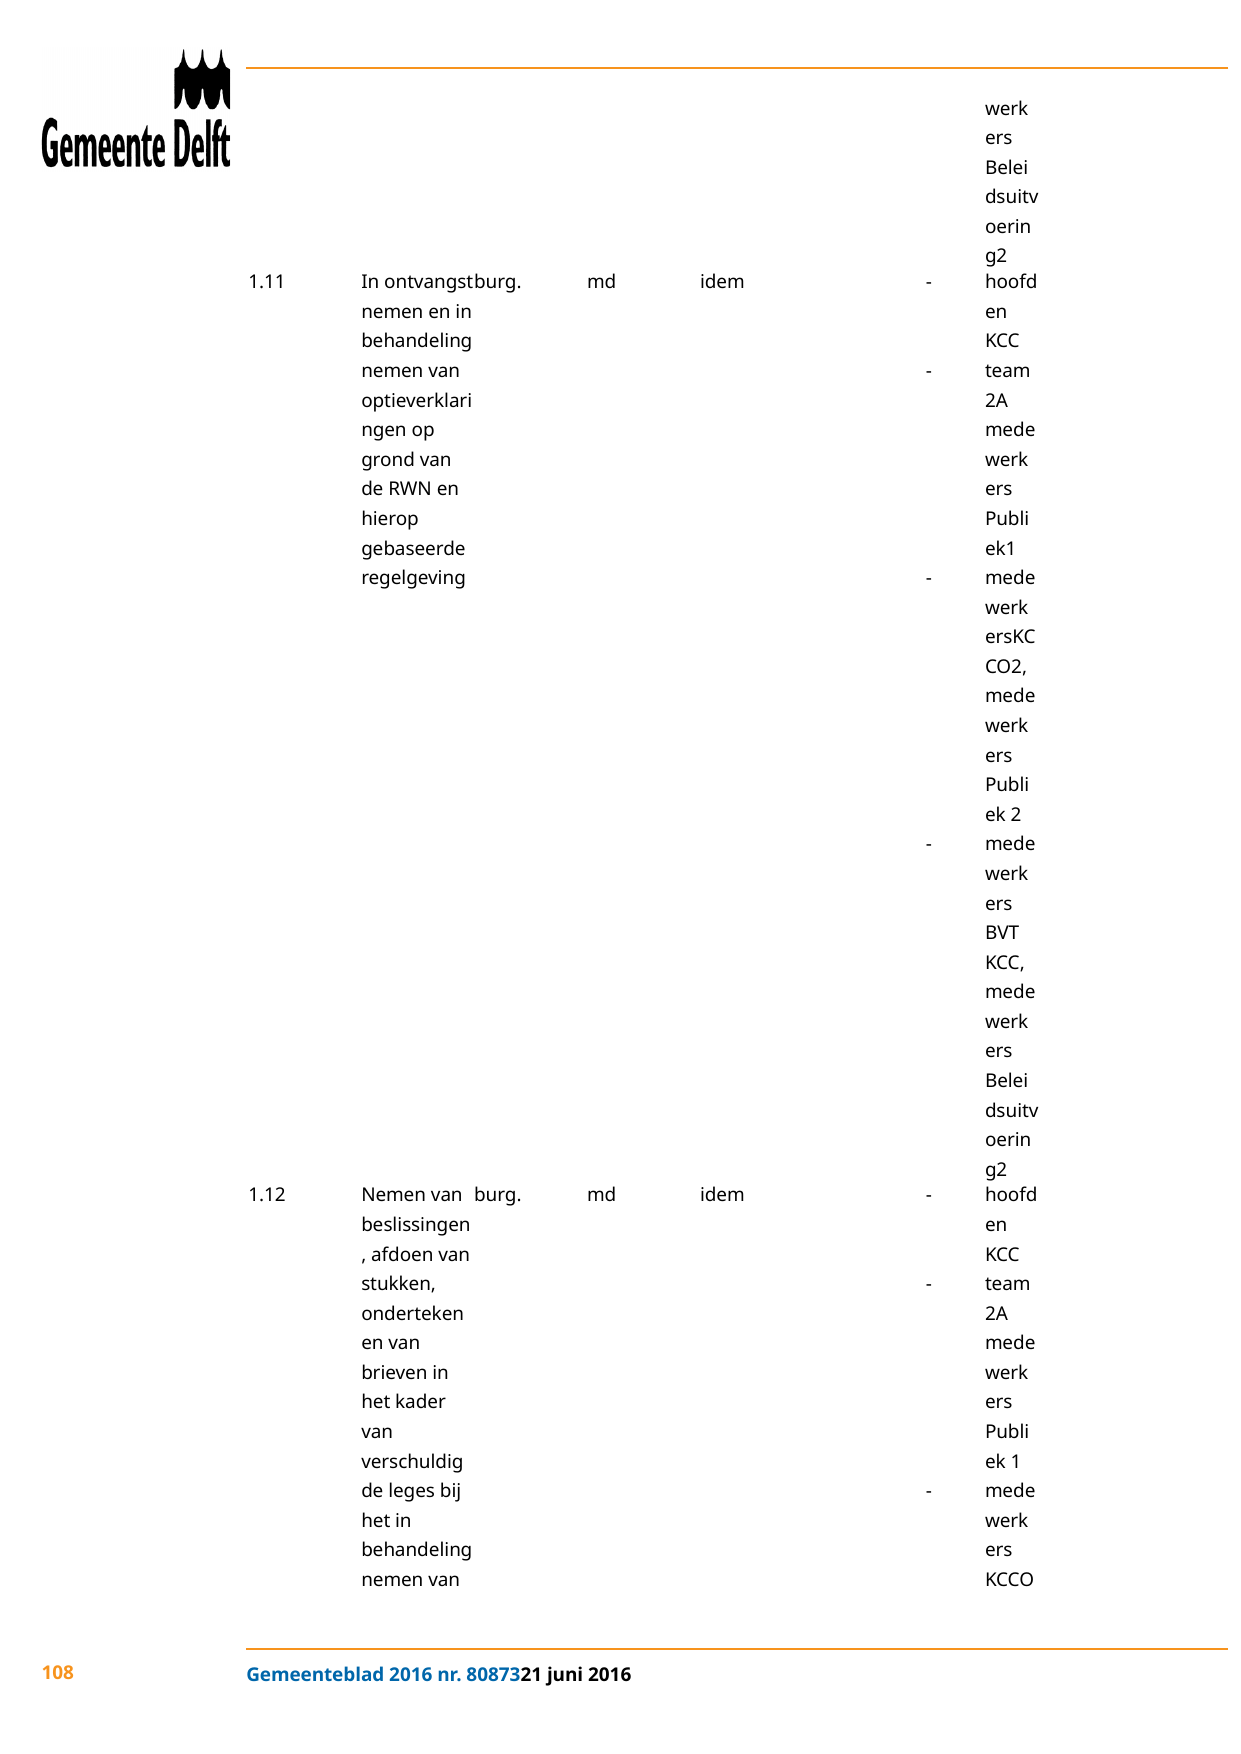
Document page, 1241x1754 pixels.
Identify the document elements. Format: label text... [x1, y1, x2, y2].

table_cell [813, 269, 926, 1182]
table_cell [248, 95, 361, 268]
table_cell [361, 95, 474, 268]
table_cell hoofden KCC team 2A medewerkers Publiek1 medewerkersKCCO2, medewerkers Publiek 2 medewerkers BVT KCC, medewerkers Beleidsuitvoering2 [926, 269, 1038, 1182]
table_cell [813, 95, 926, 268]
table_cell md [587, 269, 700, 1182]
table_cell 1.12 [248, 1182, 361, 1592]
table_cell [1039, 269, 1152, 1182]
table_cell Nemen van beslissingen, afdoen van stukken, ondertekenen van brieven in het kader van verschuldigde leges bij het in behandeling nemen van [361, 1182, 474, 1592]
table_cell idem [700, 1182, 813, 1592]
table_cell idem [700, 269, 813, 1182]
table_cell [1039, 95, 1152, 268]
table_cell burg. [474, 1182, 587, 1592]
picture [41, 47, 231, 172]
table_cell [474, 95, 587, 268]
table_cell md [587, 1182, 700, 1592]
table_cell burg. [474, 269, 587, 1182]
table_cell werkers Beleidsuitvoering2 [926, 95, 1038, 268]
table_cell hoofden KCC team 2A medewerkers Publiek 1 medewerkers KCCO [926, 1182, 1038, 1592]
table_cell [813, 1182, 926, 1592]
table_cell [700, 95, 813, 268]
table_cell 1.11 [248, 269, 361, 1182]
table_cell [1039, 1182, 1152, 1592]
table_cell In ontvangst nemen en in behandeling nemen van optieverklaringen op grond van de RWN en hierop gebaseerde regelgeving [361, 269, 474, 1182]
table_cell [587, 95, 700, 268]
